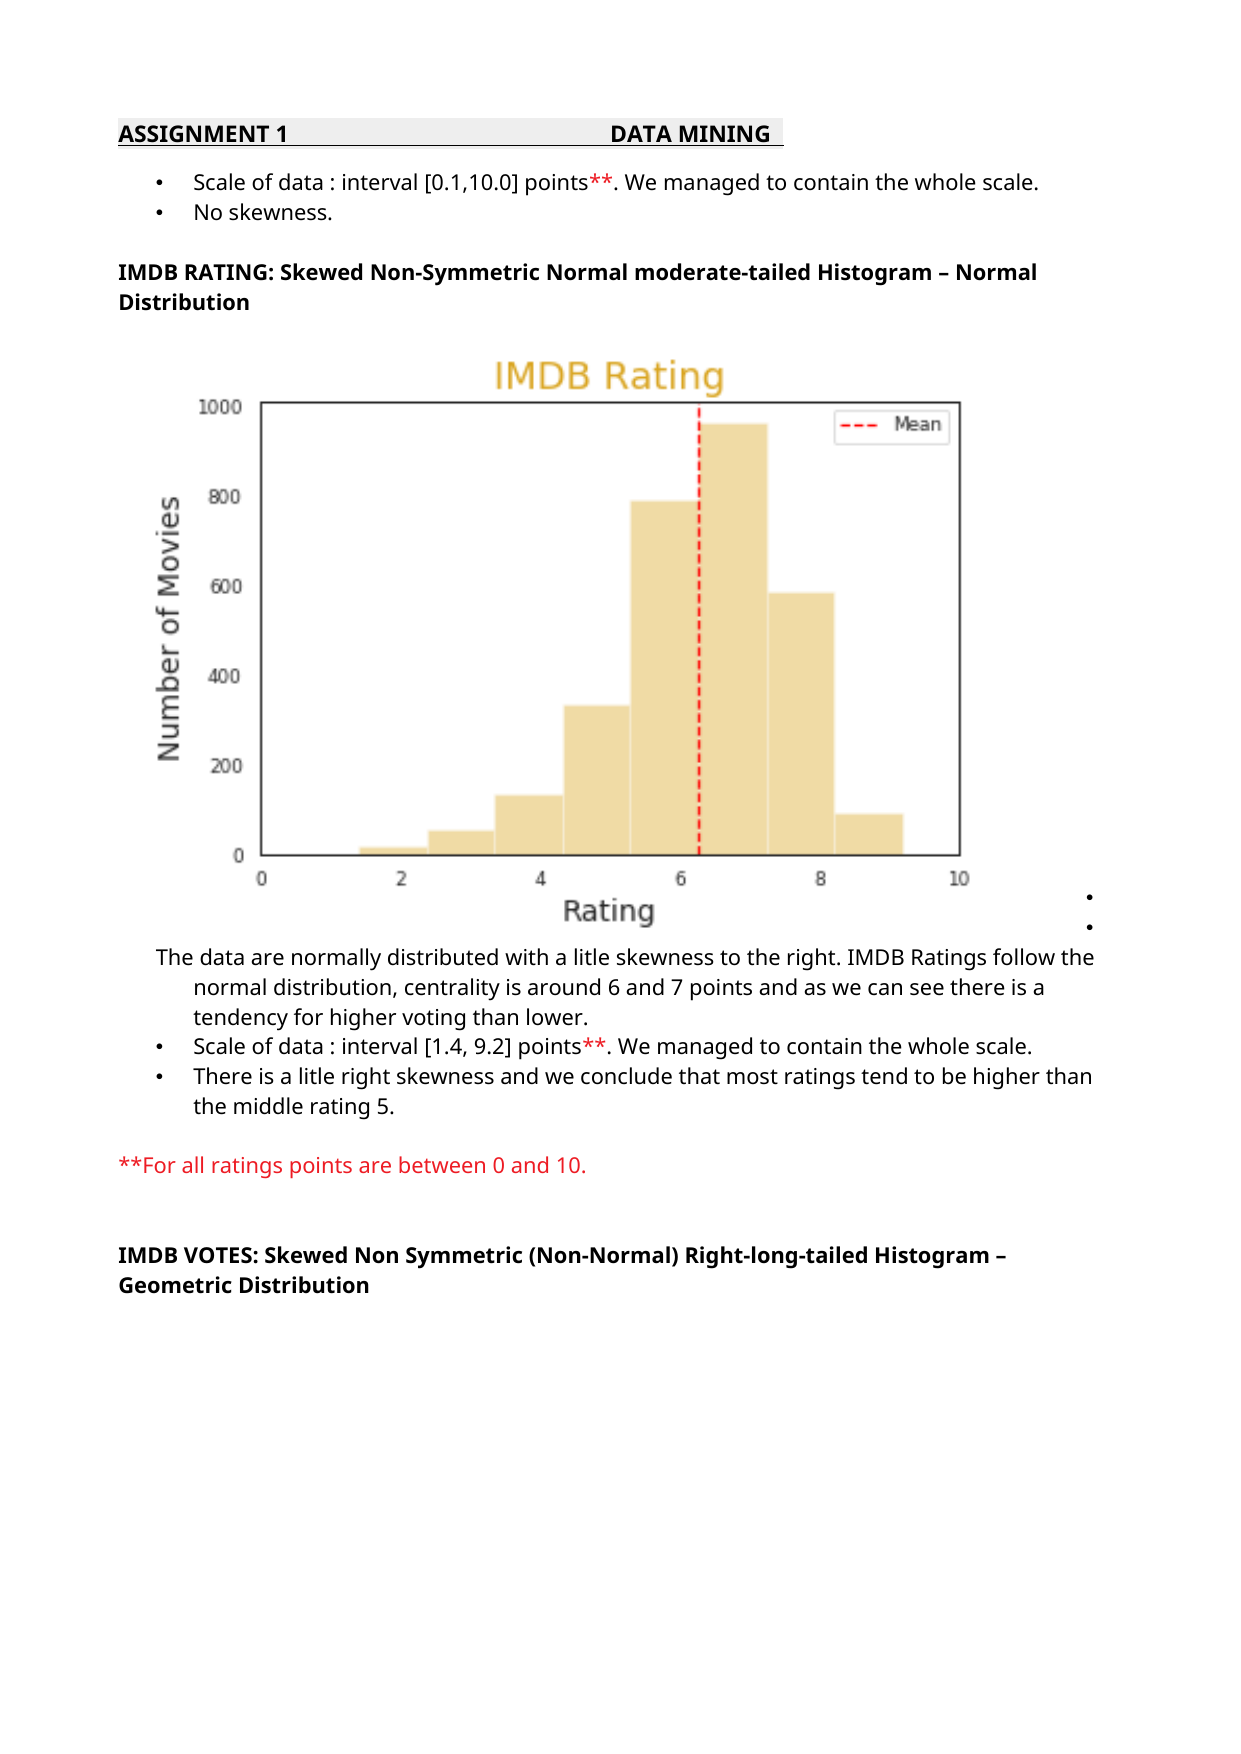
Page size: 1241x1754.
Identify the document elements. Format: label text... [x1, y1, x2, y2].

text **For all ratings points are between 0 and 10. [118, 1151, 1122, 1180]
text IMDB RATING: Skewed Non-Symmetric Normal moderate-tailed Histogram – Normal Distribution [118, 257, 1122, 316]
list No skewness. [156, 197, 1122, 227]
list The data are normally distributed with a litle skewness to the right. IMDB Ratings follow the normal distribution, centrality is around 6 and 7 points and as we can see there is a tendency for higher voting than lower. [156, 882, 1122, 1031]
picture [148, 329, 1049, 930]
list Scale of data : interval [1.4, 9.2] points**. We managed to contain the whole scale. [156, 1031, 1122, 1061]
list There is a litle right skewness and we conclude that most ratings tend to be higher than the middle rating 5. [156, 1061, 1122, 1121]
text IMDB VOTES: Skewed Non Symmetric (Non-Normal) Right-long-tailed Histogram – Geometric Distribution [118, 1240, 1122, 1299]
list Scale of data : interval [0.1,10.0] points**. We managed to contain the whole scale. [156, 167, 1122, 197]
